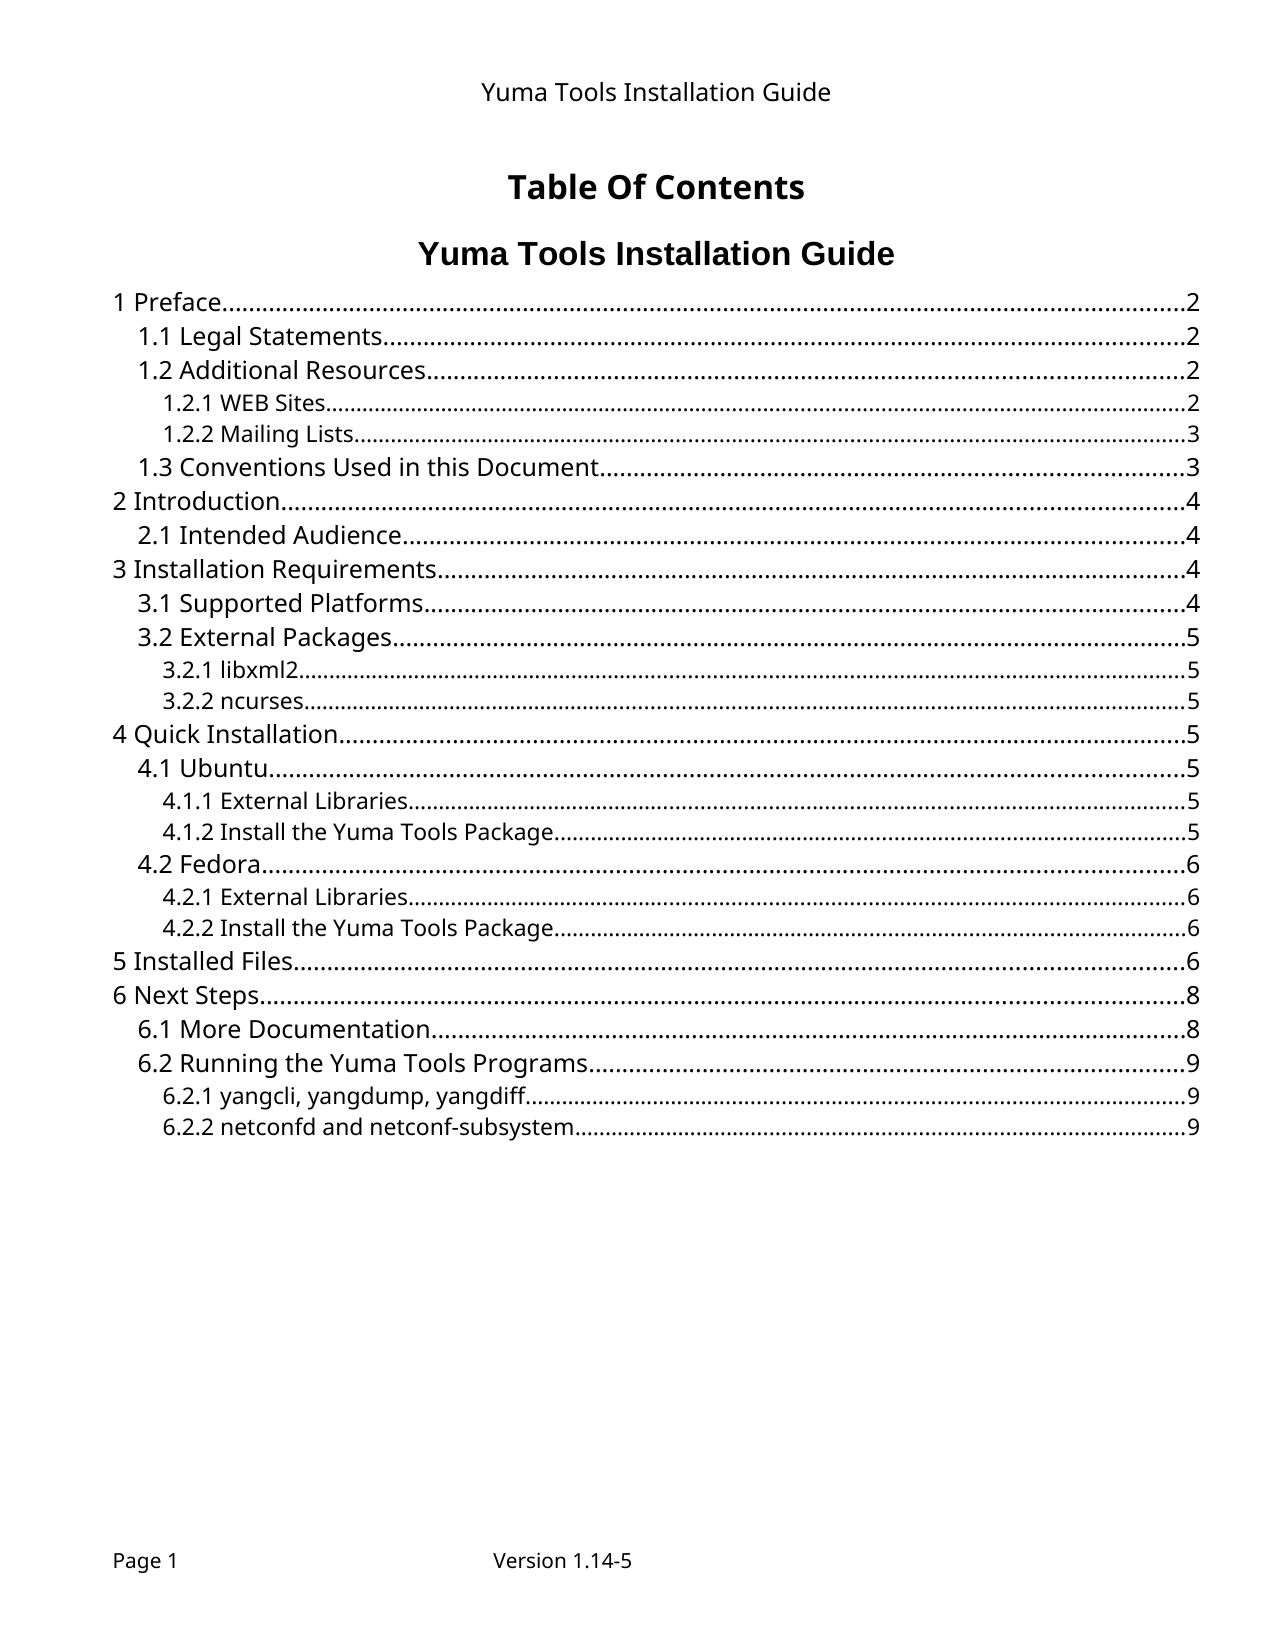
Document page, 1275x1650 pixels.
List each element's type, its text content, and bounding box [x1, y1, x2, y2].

text 3.2.1 libxml2 5 [162, 654, 1200, 685]
text 3.2.2 ncurses 5 [162, 685, 1200, 716]
text 1.1 Legal Statements 2 [137, 319, 1200, 353]
text 2.1 Intended Audience 4 [137, 518, 1200, 552]
text 1.2.1 WEB Sites 2 [162, 387, 1200, 418]
text 4.1.1 External Libraries 5 [162, 784, 1200, 816]
text 6.1 More Documentation 8 [137, 1012, 1200, 1046]
text 3.2 External Packages 5 [137, 620, 1200, 654]
text 5 Installed Files 6 [112, 944, 1200, 978]
text 1.2 Additional Resources 2 [137, 353, 1200, 387]
text 1.3 Conventions Used in this Document 3 [137, 449, 1200, 484]
text 4.2.2 Install the Yuma Tools Package 6 [162, 912, 1200, 944]
text 1.2.2 Mailing Lists 3 [162, 418, 1200, 449]
text 3 Installation Requirements 4 [112, 552, 1200, 586]
text 1 Preface 2 [112, 285, 1200, 319]
text 4 Quick Installation 5 [112, 716, 1200, 751]
text 4.2.1 External Libraries 6 [162, 881, 1200, 912]
text 3.1 Supported Platforms 4 [137, 586, 1200, 620]
text 4.1.2 Install the Yuma Tools Package 5 [162, 816, 1200, 847]
text 6.2.1 yangcli, yangdump, yangdiff 9 [162, 1080, 1200, 1111]
text 6 Next Steps 8 [112, 978, 1200, 1012]
subtitle Yuma Tools Installation Guide [112, 234, 1200, 272]
text 6.2.2 netconfd and netconf-subsystem 9 [162, 1111, 1200, 1142]
title Table Of Contents [112, 163, 1200, 209]
text 2 Introduction 4 [112, 484, 1200, 518]
text 4.1 Ubuntu 5 [137, 751, 1200, 784]
text 4.2 Fedora 6 [137, 847, 1200, 881]
text 6.2 Running the Yuma Tools Programs 9 [137, 1046, 1200, 1080]
